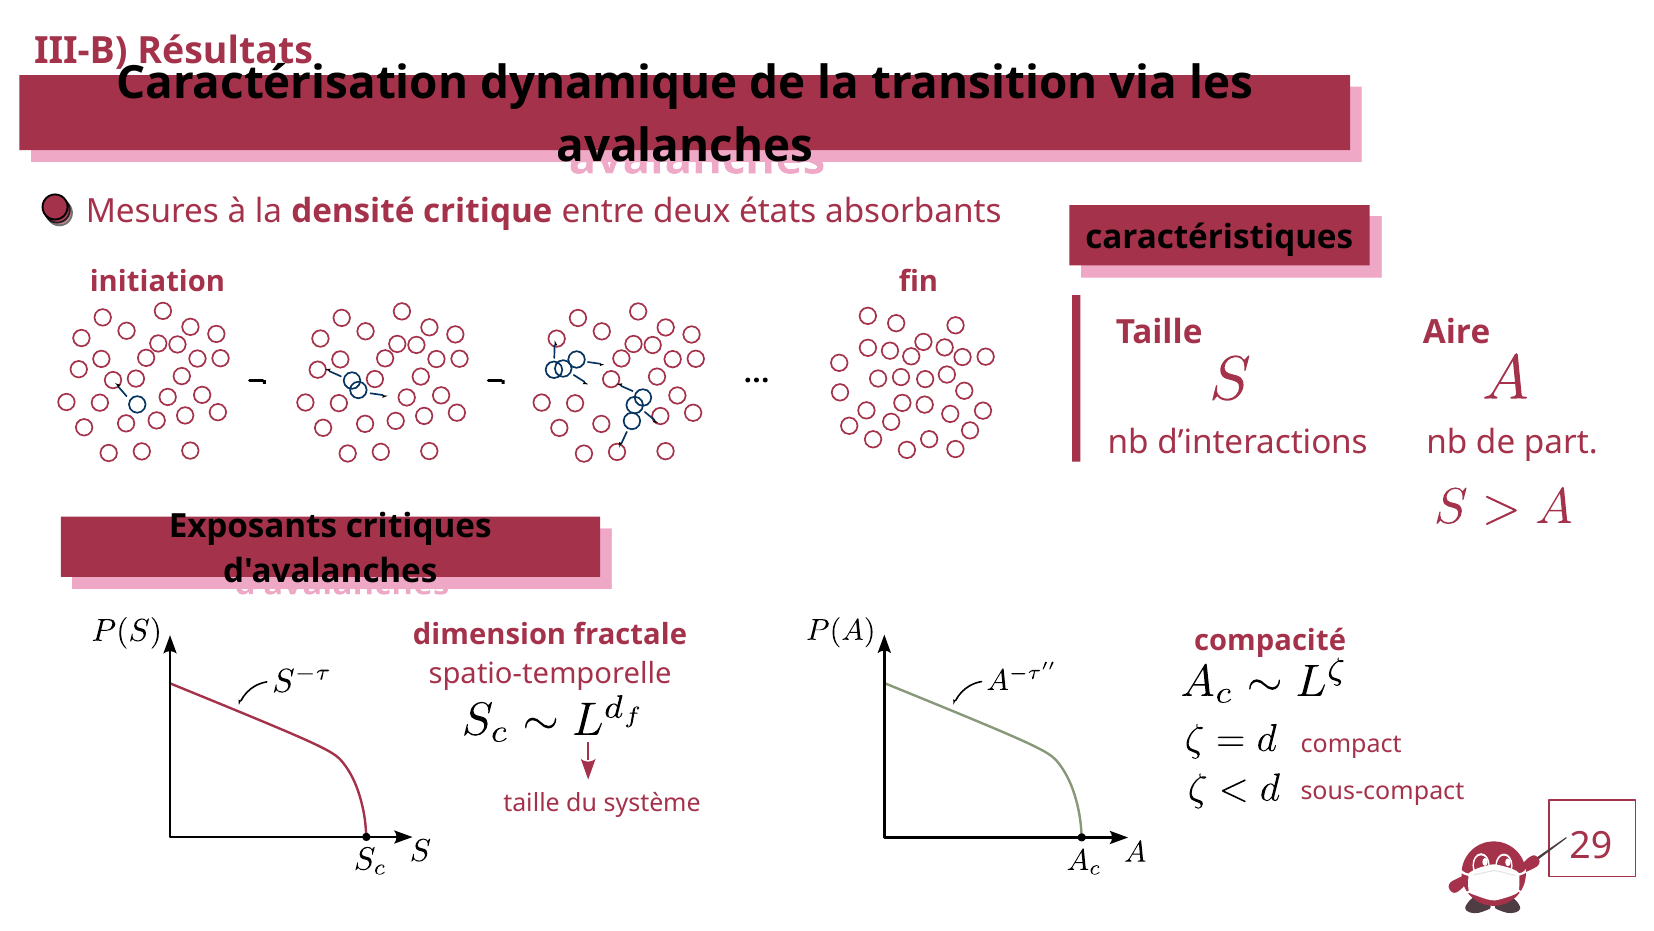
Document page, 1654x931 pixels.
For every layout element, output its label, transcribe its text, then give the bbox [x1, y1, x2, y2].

text_box Aire [1399, 301, 1518, 356]
text_box nb d’interactions [1092, 410, 1368, 464]
picture [57, 301, 995, 463]
text_box caractéristiques [1069, 205, 1370, 266]
text_box Mesures à la densité critique entre deux états absorbants [26, 179, 952, 250]
text_box initiation [75, 252, 221, 302]
text_box nb de part. [1411, 410, 1617, 464]
text_box [1492, 811, 1654, 887]
picture [1212, 355, 1250, 401]
text_box fin [884, 252, 948, 302]
picture [1186, 723, 1277, 759]
picture [1181, 657, 1344, 703]
picture [807, 617, 1146, 875]
picture [1483, 353, 1528, 399]
text_box compacité [1179, 611, 1348, 661]
picture [92, 617, 431, 875]
text_box Caractérisation dynamique de la transition via les avalanches [19, 75, 1351, 151]
picture [1436, 486, 1572, 526]
picture [1189, 773, 1280, 809]
text_box III-B) Résultats [19, 16, 1238, 76]
picture [1448, 799, 1637, 914]
text_box compact [1285, 717, 1455, 765]
text_box [1072, 295, 1081, 462]
text_box taille du système [488, 776, 713, 827]
text_box Taille [1092, 300, 1211, 356]
text_box Exposants critiques d'avalanches [60, 516, 601, 577]
picture [464, 695, 640, 743]
text_box dimension fractale spatio-temporelle [412, 605, 688, 690]
text_box sous-compact [1285, 765, 1475, 815]
